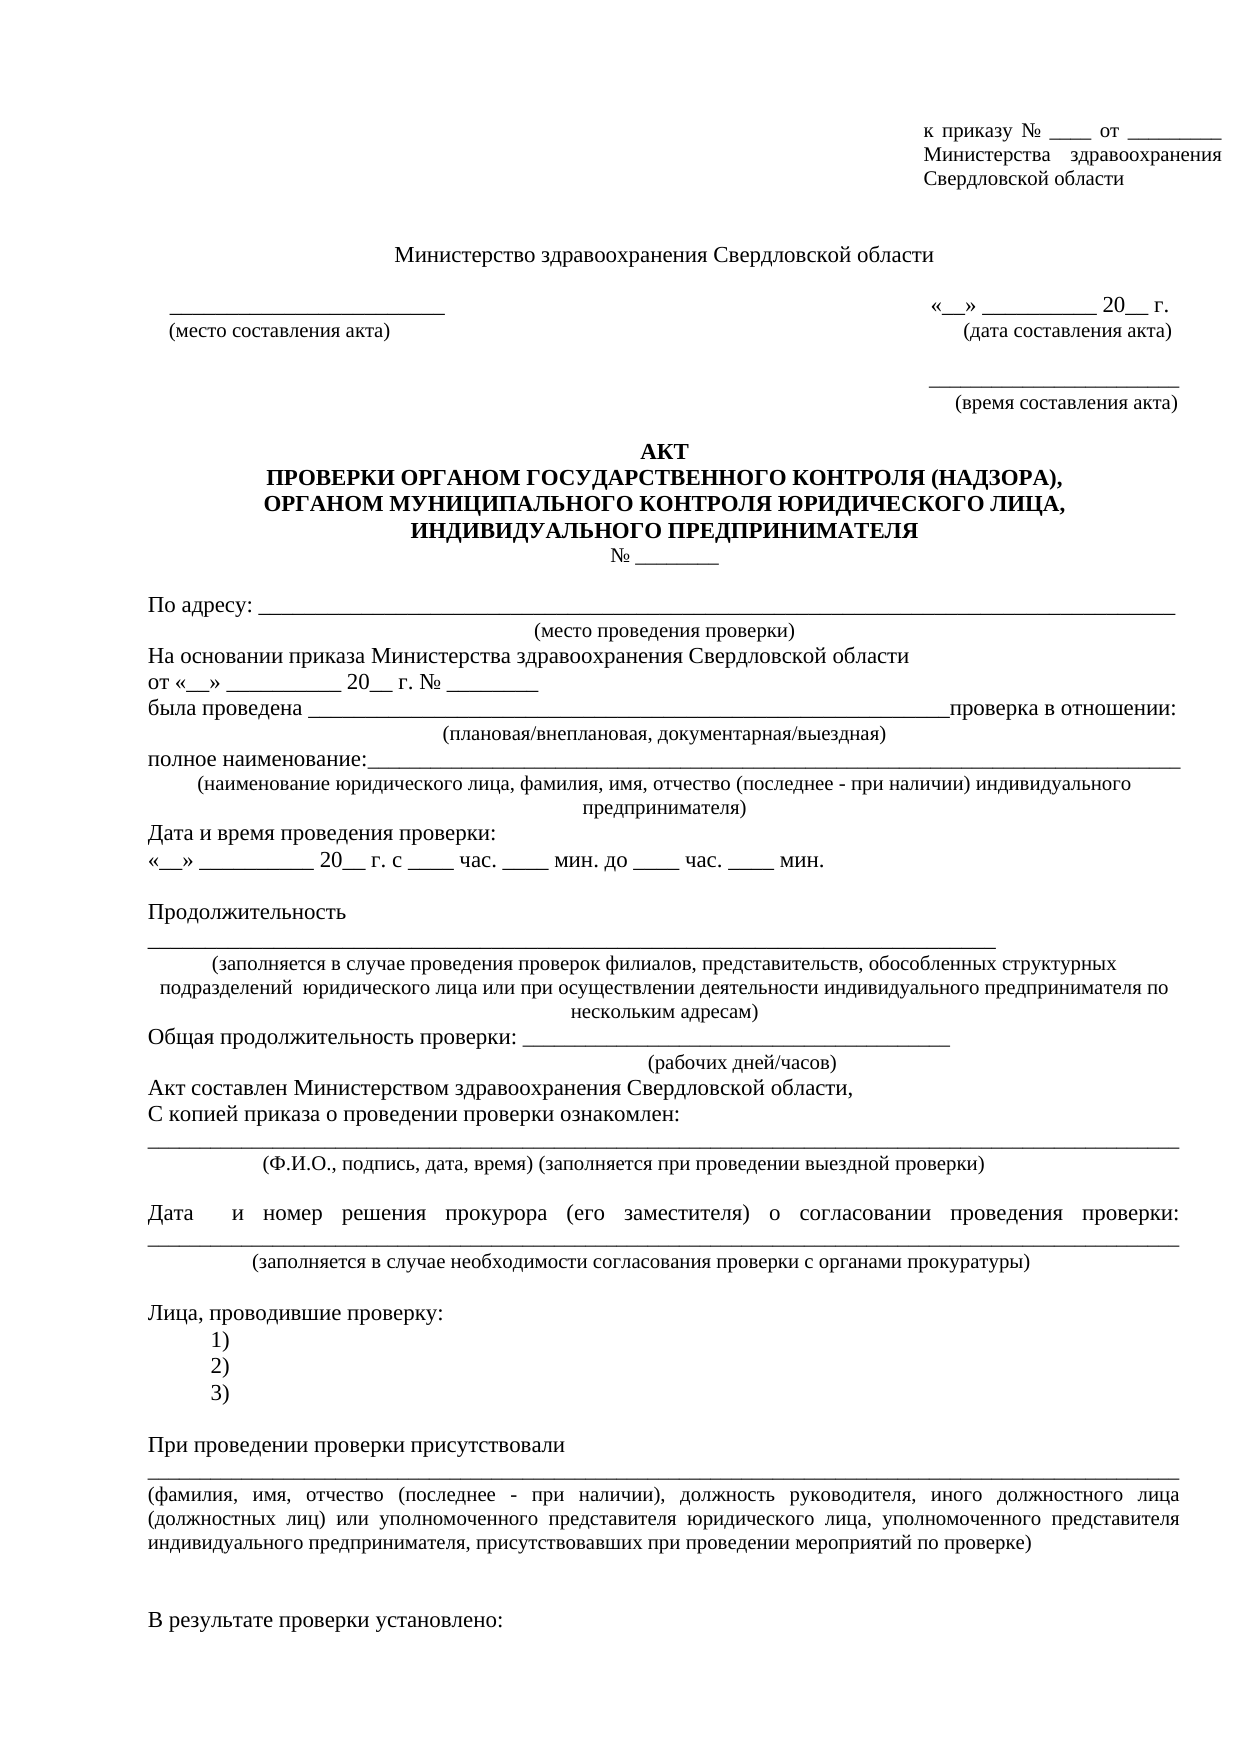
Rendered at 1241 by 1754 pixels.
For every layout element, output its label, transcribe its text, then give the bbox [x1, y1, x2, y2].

text (время составления акта) [148, 390, 1181, 414]
text ___________________________________________________________________________________________________ [148, 1126, 1181, 1151]
text ОРГАНОМ МУНИЦИПАЛЬНОГО КОНТРОЛЯ ЮРИДИЧЕСКОГО ЛИЦА, [148, 491, 1181, 517]
text С копией приказа о проведении проверки ознакомлен: [148, 1100, 1181, 1126]
text Дата и время проведения проверки: [148, 819, 1181, 846]
text «__» __________ 20__ г. с ____ час. ____ мин. до ____ час. ____ мин. [148, 846, 1181, 872]
text (фамилия, имя, отчество (последнее - при наличии), должность руководителя, иного должностного лица (должностных лиц) или уполномоченного представителя юридического лица, уполномоченного представителя индивидуального предпринимателя, присутствовавших при проведении мероприятий по проверке) [148, 1482, 1181, 1554]
text Лица, проводившие проверку: [148, 1299, 1181, 1326]
text Продолжительность __________________________________________________________________________ [148, 898, 1181, 951]
text ________________________ [148, 366, 1181, 390]
text (заполняется в случае проведения проверок филиалов, представительств, обособленных структурных подразделений юридического лица или при осуществлении деятельности индивидуального предпринимателя по нескольким адресам) [148, 951, 1181, 1023]
text Акт составлен Министерством здравоохранения Свердловской области, [148, 1074, 1181, 1100]
text 3) [148, 1378, 1181, 1405]
text 1) [148, 1326, 1181, 1352]
text (место составления акта) (дата составления акта) [148, 317, 1181, 342]
text ________________________ «__» __________ 20__ г. [148, 291, 1181, 317]
text АКТ [148, 438, 1181, 464]
text При проведении проверки присутствовали [148, 1431, 1181, 1458]
text (плановая/внеплановая, документарная/выездная) [148, 721, 1181, 745]
text № ________ [148, 543, 1181, 567]
text (место проведения проверки) [148, 618, 1181, 642]
text ПРОВЕРКИ ОРГАНОМ ГОСУДАРСТВЕННОГО КОНТРОЛЯ (НАДЗОРА), [148, 464, 1181, 491]
text ___________________________________________________________________________________________________ [148, 1458, 1181, 1482]
text 2) [148, 1352, 1181, 1378]
text На основании приказа Министерства здравоохранения Свердловской области [148, 642, 1181, 668]
table_header [148, 118, 912, 214]
text (рабочих дней/часов) [148, 1050, 1181, 1074]
text (заполняется в случае необходимости согласования проверки с органами прокуратуры) [148, 1249, 1181, 1273]
text полное наименование:______________________________________________________________________________ [148, 745, 1181, 771]
text Министерство здравоохранения Свердловской области [148, 241, 1181, 267]
text Дата и номер решения прокурора (его заместителя) о согласовании проведения проверки: ___________________________________________________________________________________________________ [148, 1199, 1181, 1249]
text (наименование юридического лица, фамилия, имя, отчество (последнее - при наличии) индивидуального предпринимателя) [148, 771, 1181, 819]
text В результате проверки установлено: [148, 1607, 1181, 1633]
text По адресу: ________________________________________________________________________________ [148, 591, 1181, 618]
text (Ф.И.О., подпись, дата, время) (заполняется при проведении выездной проверки) [148, 1151, 1181, 1174]
text была проведена ________________________________________________________проверка в отношении: [148, 694, 1181, 721]
table_header к приказу № ____ от _________ Министерства здравоохранения Свердловской области [912, 118, 1233, 214]
text ИНДИВИДУАЛЬНОГО ПРЕДПРИНИМАТЕЛЯ [148, 517, 1181, 543]
text от «__» __________ 20__ г. № ________ [148, 668, 1181, 694]
text Общая продолжительность проверки: _________________________________________ [148, 1023, 1181, 1050]
